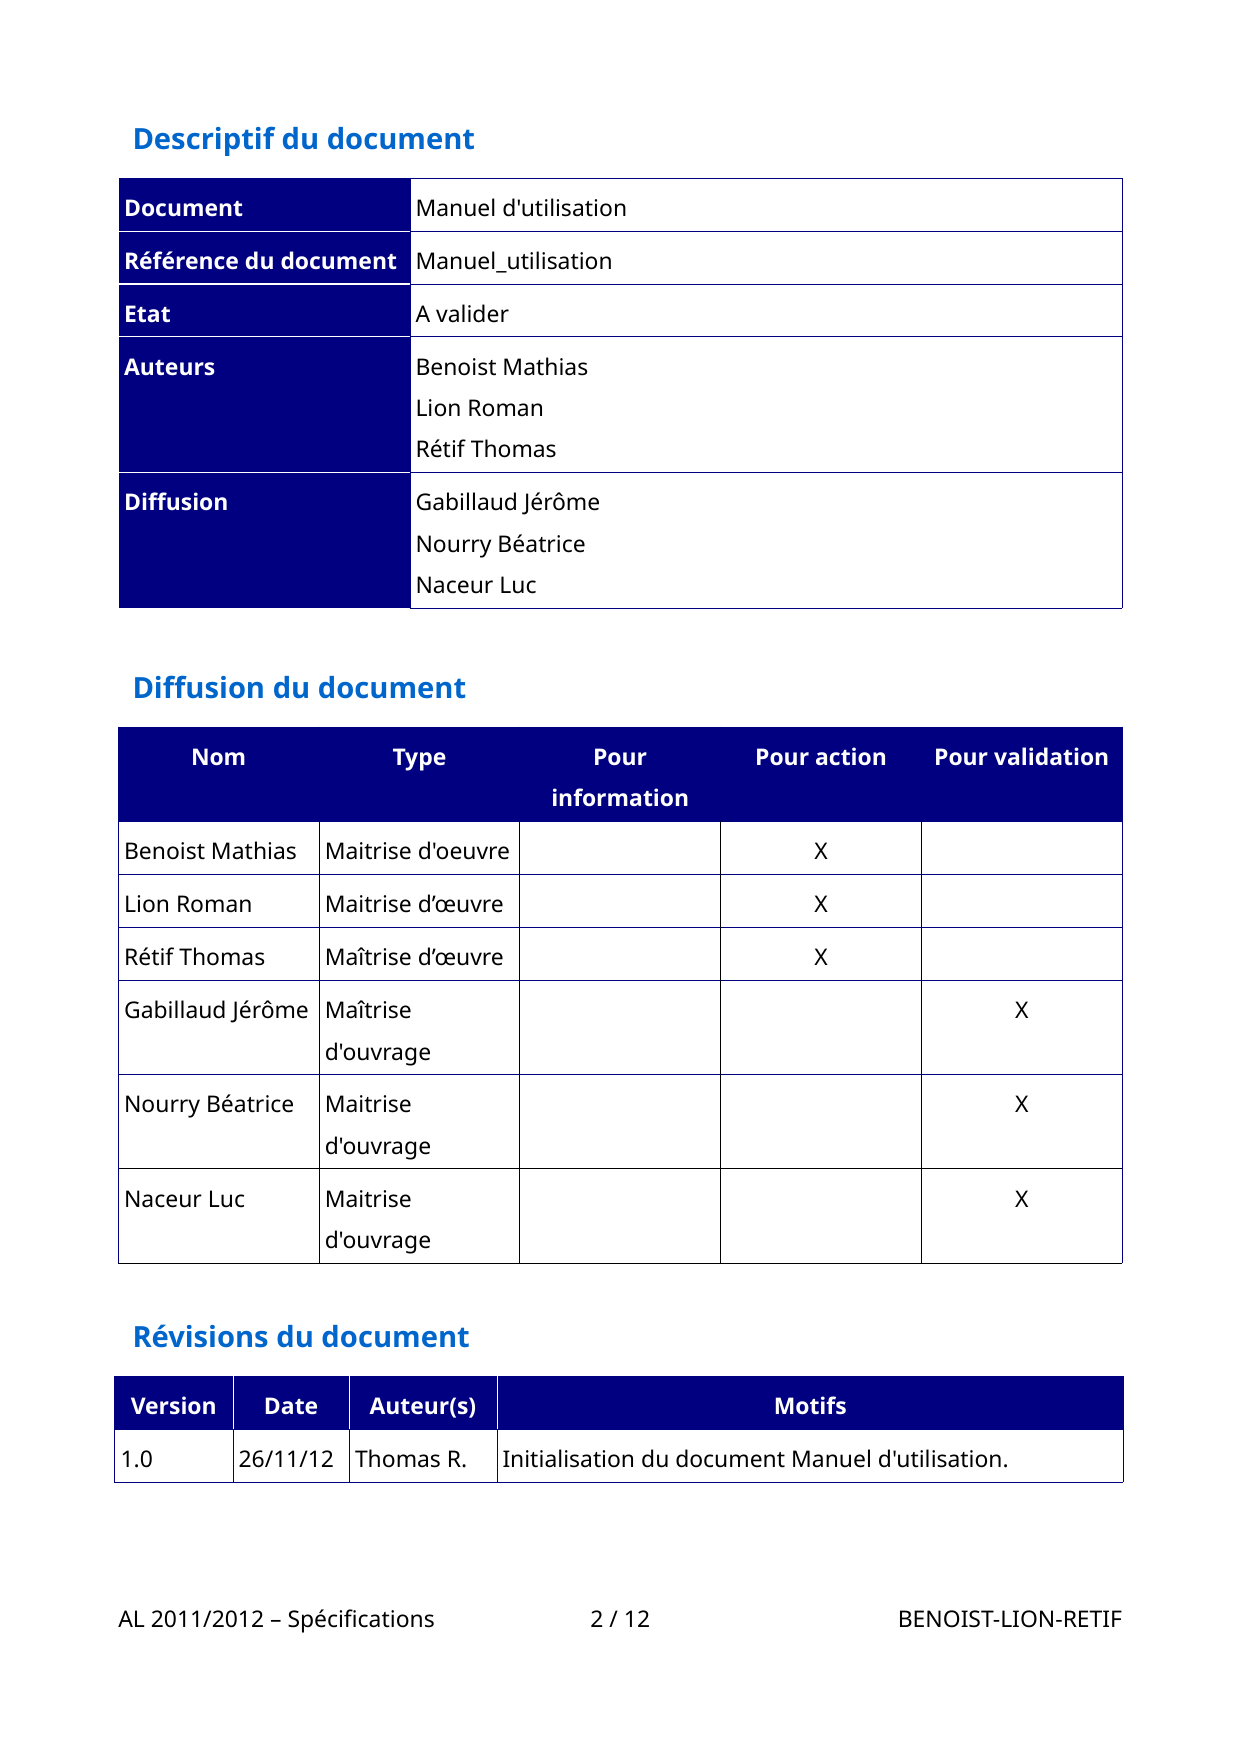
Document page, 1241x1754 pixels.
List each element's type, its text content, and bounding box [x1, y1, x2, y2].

table_cell Maîtrise d’œuvre [320, 928, 519, 980]
table_cell A valider [411, 285, 1122, 336]
table_cell [520, 822, 720, 874]
table_cell [520, 981, 720, 1074]
table_cell Initialisation du document Manuel d'utilisation. [498, 1430, 1123, 1482]
table_cell X [922, 1075, 1122, 1168]
table_cell Thomas R. [350, 1430, 497, 1482]
table_cell Benoist Mathias Lion Roman Rétif Thomas [411, 337, 1122, 472]
subtitle Descriptif du document [132, 118, 1122, 158]
table_cell [922, 928, 1122, 980]
table_cell [520, 1169, 720, 1262]
table_cell Maitrise d'ouvrage [320, 1169, 519, 1262]
table_cell Nourry Béatrice [119, 1075, 319, 1168]
table_cell [520, 928, 720, 980]
table_header Document [119, 179, 410, 231]
table_cell 1.0 [115, 1430, 233, 1482]
table_cell Rétif Thomas [119, 928, 319, 980]
table_header Auteur(s) [350, 1377, 497, 1429]
table_header Version [115, 1377, 233, 1429]
table_header Pour information [520, 728, 720, 821]
table_cell X [721, 822, 921, 874]
table_cell Gabillaud Jérôme [119, 981, 319, 1074]
table_header Manuel d'utilisation [411, 179, 1122, 231]
table_cell Maitrise d’œuvre [320, 875, 519, 927]
table_cell Lion Roman [119, 875, 319, 927]
table_header Type [320, 728, 519, 821]
table_header Pour validation [922, 728, 1122, 821]
table_cell [721, 1169, 921, 1262]
table_header Nom [119, 728, 319, 821]
table_cell [520, 1075, 720, 1168]
table_cell [721, 1075, 921, 1168]
table_cell Maitrise d'ouvrage [320, 1075, 519, 1168]
table_cell X [922, 981, 1122, 1074]
table_cell Diffusion [119, 473, 410, 608]
table_header Pour action [721, 728, 921, 821]
table_cell X [922, 1169, 1122, 1262]
table_cell Etat [119, 285, 410, 336]
table_cell Benoist Mathias [119, 822, 319, 874]
table_header Date [234, 1377, 349, 1429]
table_cell Manuel_utilisation [411, 232, 1122, 283]
table_cell [721, 981, 921, 1074]
table_cell 26/11/12 [234, 1430, 349, 1482]
subtitle Diffusion du document [132, 667, 1122, 707]
table_cell Maîtrise d'ouvrage [320, 981, 519, 1074]
table_header Motifs [498, 1377, 1123, 1429]
table_cell Référence du document [119, 232, 410, 283]
table_cell Maitrise d'oeuvre [320, 822, 519, 874]
table_cell [922, 875, 1122, 927]
table_cell [520, 875, 720, 927]
table_cell [922, 822, 1122, 874]
table_cell Naceur Luc [119, 1169, 319, 1262]
table_cell Auteurs [119, 337, 410, 472]
table_cell X [721, 875, 921, 927]
table_cell X [721, 928, 921, 980]
table_cell Gabillaud Jérôme Nourry Béatrice Naceur Luc [411, 473, 1122, 608]
subtitle Révisions du document [132, 1316, 1122, 1356]
